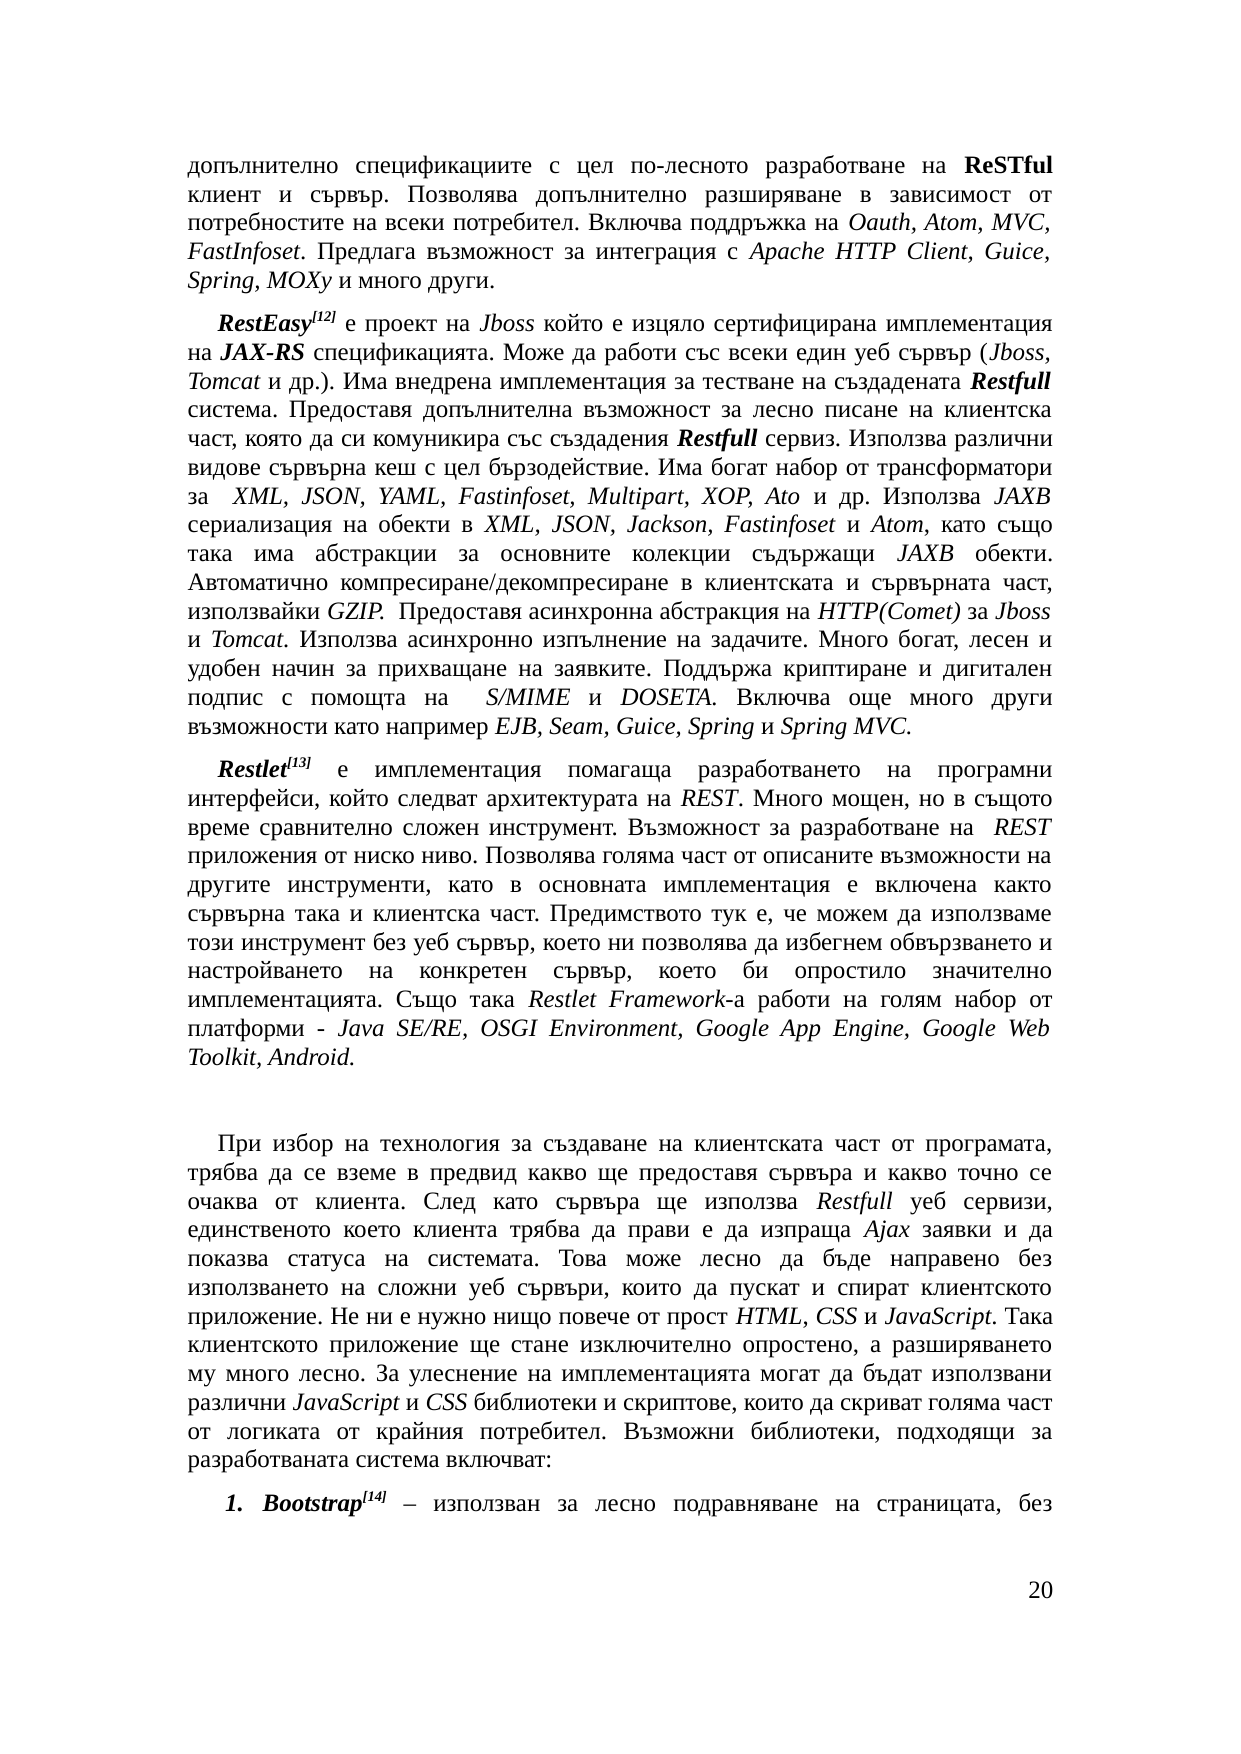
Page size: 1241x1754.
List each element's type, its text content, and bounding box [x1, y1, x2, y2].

text RestEasy[12] е проект на Jboss който е изцяло сертифицирана имплементация на JAX-RS спецификацията. Може да работи със всеки един уеб сървър (Jboss, Tomcat и др.). Има внедрена имплементация за тестване на създадената Restfull система. Предоставя допълнителна възможност за лесно писане на клиентска част, която да си комуникира със създадения Restfull сервиз. Използва различни видове сървърна кеш с цел бързодействие. Има богат набор от трансформатори за XML, JSON, YAML, Fastinfoset, Multipart, XOP, Ato и др. Използва JAXB сериализация на обекти в XML, JSON, Jackson, Fastinfoset и Atom, като също така има абстракции за основните колекции съдържащи JAXB обекти. Автоматично компресиране/декомпресиране в клиентската и сървърната част, използвайки GZIP. Предоставя асинхронна абстракция на HTTP(Comet) за Jboss и Tomcat. Използва асинхронно изпълнение на задачите. Много богат, лесен и удобен начин за прихващане на заявките. Поддържа криптиране и дигитален подпис с помощта на S/MIME и DOSETA. Включва още много други възможности като например EJB, Seam, Guice, Spring и Spring MVC. [187, 308, 1053, 739]
text Restlet[13] е имплементация помагаща разработването на програмни интерфейси, който следват архитектурата на REST. Много мощен, но в същото време сравнително сложен инструмент. Възможност за разработване на REST приложения от ниско ниво. Позволява голяма част от описаните възможности на другите инструменти, като в основната имплементация е включена както сървърна така и клиентска част. Предимството тук е, че можем да използваме този инструмент без уеб сървър, което ни позволява да избегнем обвързването и настройването на конкретен сървър, което би опростило значително имплементацията. Също така Restlet Framework-а работи на голям набор от платформи - Java SE/RE, OSGI Environment, Google App Engine, Google Web Toolkit, Android. [187, 754, 1053, 1070]
list Bootstrap[14] – използван за лесно подравняване на страницата, без [225, 1488, 1053, 1517]
text При избор на технология за създаване на клиентската част от програмата, трябва да се вземе в предвид какво ще предоставя сървъра и какво точно се очаква от клиента. След като сървъра ще използва Restfull уеб сервизи, единственото което клиента трябва да прави е да изпраща Ajax заявки и да показва статуса на системата. Това може лесно да бъде направено без използването на сложни уеб сървъри, които да пускат и спират клиентското приложение. Не ни е нужно нищо повече от прост HTML, CSS и JavaScript. Така клиентското приложение ще стане изключително опростено, а разширяването му много лесно. За улеснение на имплементацията могат да бъдат използвани различни JavaScript и CSS библиотеки и скриптове, които да скриват голяма част от логиката от крайния потребител. Възможни библиотеки, подходящи за разработваната система включват: [187, 1128, 1053, 1473]
text допълнително спецификациите с цел по-лесното разработване на ReSTful клиент и сървър. Позволява допълнително разширяване в зависимост от потребностите на всеки потребител. Включва поддръжка на Oauth, Atom, MVC, FastInfoset. Предлага възможност за интеграция с Apache HTTP Client, Guice, Spring, MOXy и много други. [187, 150, 1053, 294]
